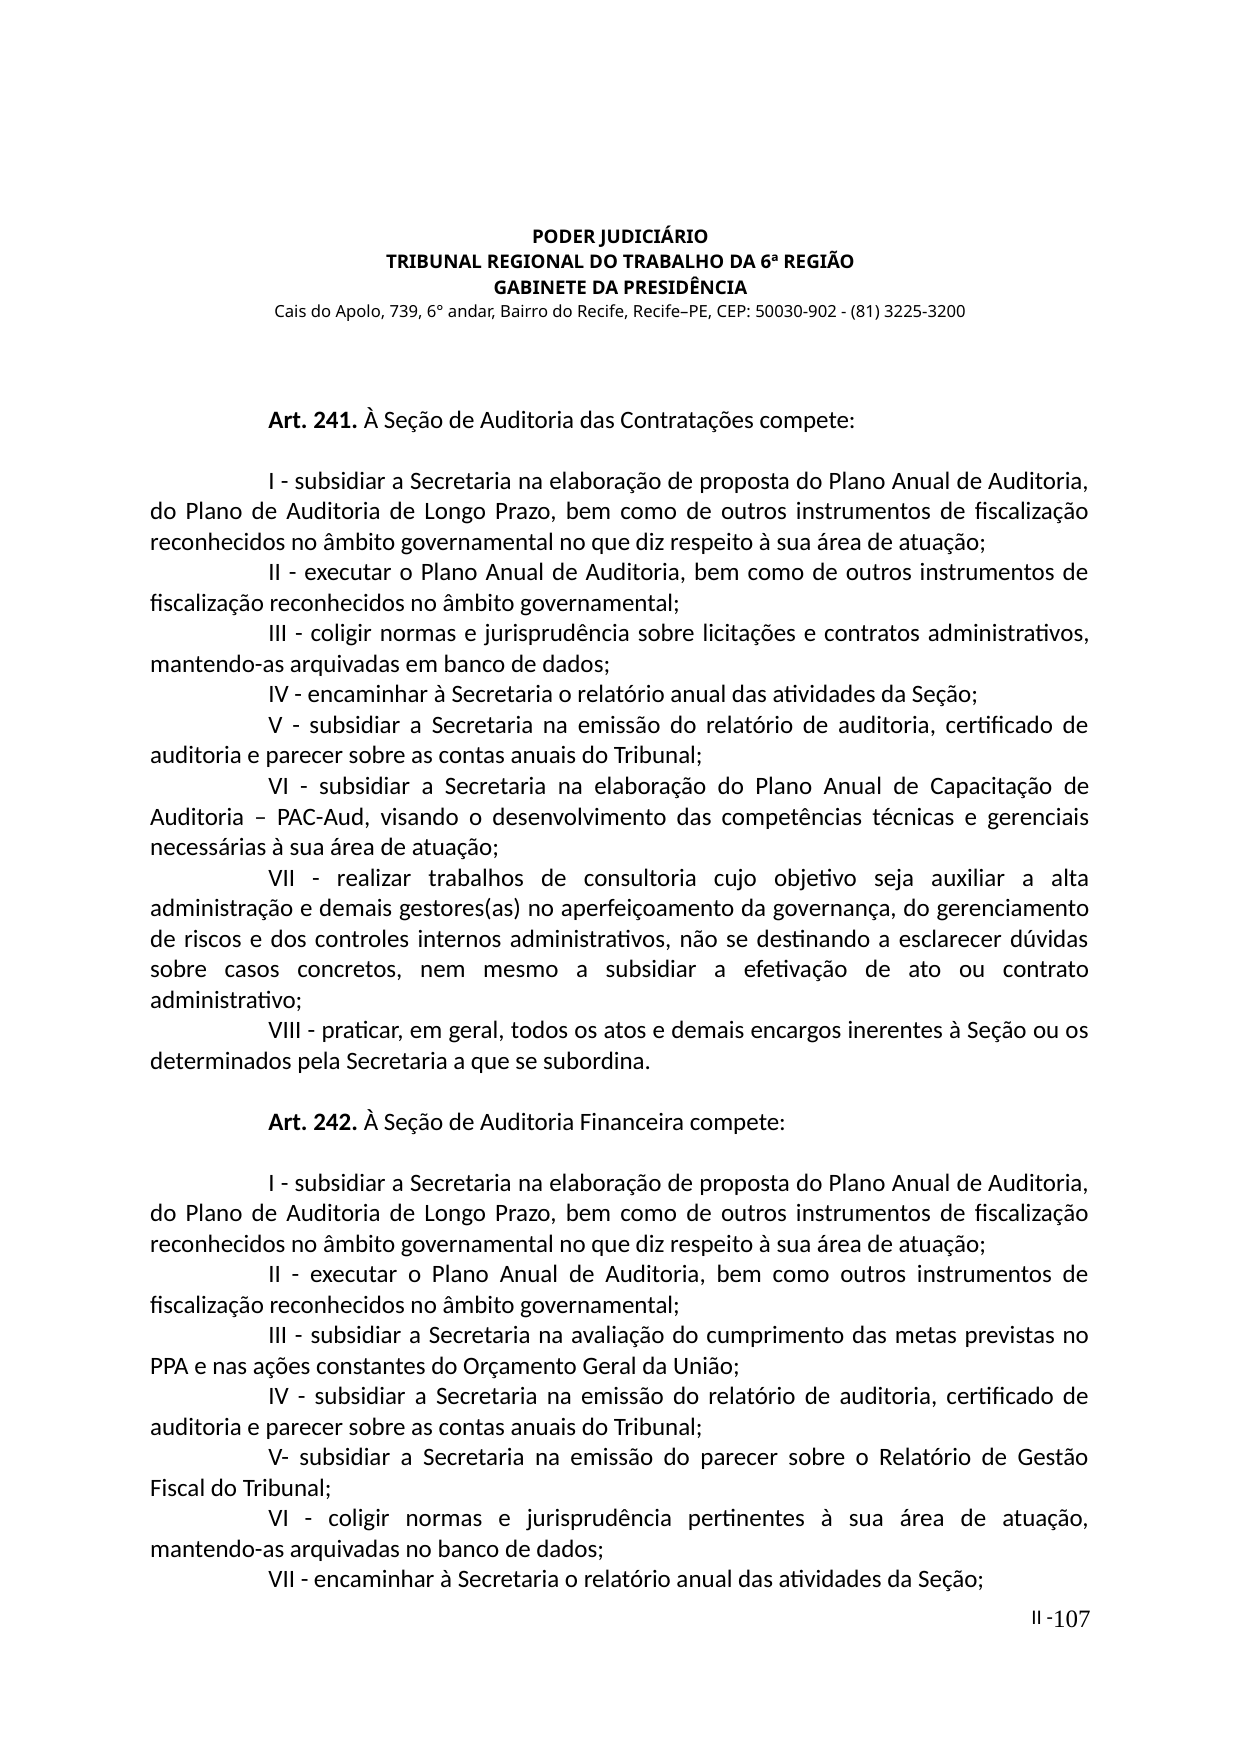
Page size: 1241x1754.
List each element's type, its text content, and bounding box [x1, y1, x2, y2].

text Art. 242. À Seção de Auditoria Financeira compete: [150, 1106, 1090, 1136]
text I - subsidiar a Secretaria na elaboração de proposta do Plano Anual de Auditoria, do Plano de Auditoria de Longo Prazo, bem como de outros instrumentos de fiscalização reconhecidos no âmbito governamental no que diz respeito à sua área de atuação; [150, 1167, 1090, 1258]
text VII - encaminhar à Secretaria o relatório anual das atividades da Seção; [150, 1564, 1090, 1594]
text VI - subsidiar a Secretaria na elaboração do Plano Anual de Capacitação de Auditoria – PAC-Aud, visando o desenvolvimento das competências técnicas e gerenciais necessárias à sua área de atuação; [150, 770, 1090, 862]
text I - subsidiar a Secretaria na elaboração de proposta do Plano Anual de Auditoria, do Plano de Auditoria de Longo Prazo, bem como de outros instrumentos de fiscalização reconhecidos no âmbito governamental no que diz respeito à sua área de atuação; [150, 465, 1090, 556]
text II - executar o Plano Anual de Auditoria, bem como de outros instrumentos de fiscalização reconhecidos no âmbito governamental; [150, 556, 1090, 617]
text Art. 241. À Seção de Auditoria das Contratações compete: [150, 404, 1090, 434]
text IV - subsidiar a Secretaria na emissão do relatório de auditoria, certificado de auditoria e parecer sobre as contas anuais do Tribunal; [150, 1381, 1090, 1442]
text VI - coligir normas e jurisprudência pertinentes à sua área de atuação, mantendo-as arquivadas no banco de dados; [150, 1503, 1090, 1564]
text III - subsidiar a Secretaria na avaliação do cumprimento das metas previstas no PPA e nas ações constantes do Orçamento Geral da União; [150, 1319, 1090, 1381]
text III - coligir normas e jurisprudência sobre licitações e contratos administrativos, mantendo-as arquivadas em banco de dados; [150, 617, 1090, 678]
text IV - encaminhar à Secretaria o relatório anual das atividades da Seção; [150, 678, 1090, 709]
text V - subsidiar a Secretaria na emissão do relatório de auditoria, certificado de auditoria e parecer sobre as contas anuais do Tribunal; [150, 709, 1090, 770]
text V- subsidiar a Secretaria na emissão do parecer sobre o Relatório de Gestão Fiscal do Tribunal; [150, 1442, 1090, 1503]
text II - executar o Plano Anual de Auditoria, bem como outros instrumentos de fiscalização reconhecidos no âmbito governamental; [150, 1258, 1090, 1319]
text VIII - praticar, em geral, todos os atos e demais encargos inerentes à Seção ou os determinados pela Secretaria a que se subordina. [150, 1014, 1090, 1075]
text VII - realizar trabalhos de consultoria cujo objetivo seja auxiliar a alta administração e demais gestores(as) no aperfeiçoamento da governança, do gerenciamento de riscos e dos controles internos administrativos, não se destinando a esclarecer dúvidas sobre casos concretos, nem mesmo a subsidiar a efetivação de ato ou contrato administrativo; [150, 862, 1090, 1014]
picture [562, 98, 671, 210]
picture [827, 98, 1036, 224]
